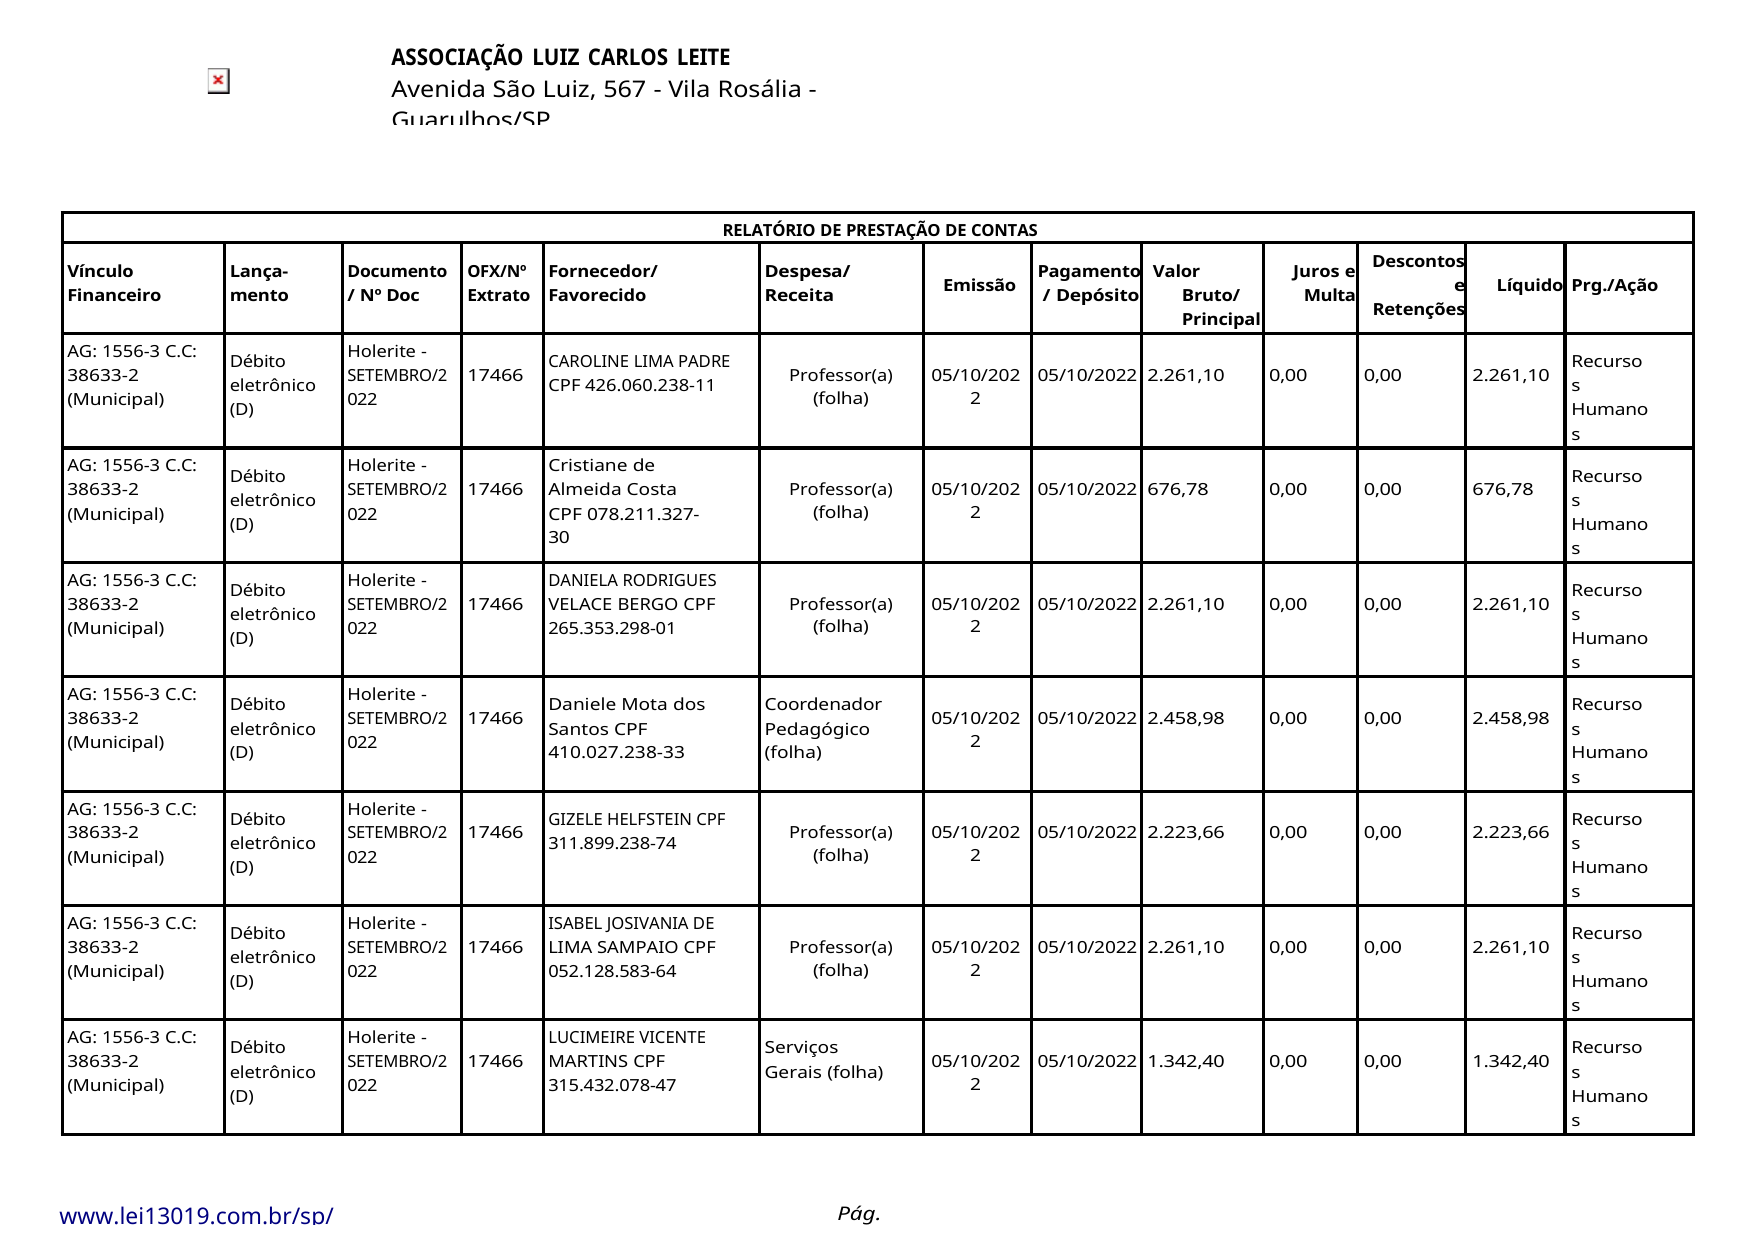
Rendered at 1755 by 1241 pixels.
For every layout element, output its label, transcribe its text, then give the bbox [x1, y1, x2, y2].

table_cell Débito eletrônico (D) [226, 907, 341, 1018]
table_cell ISABEL JOSIVANIA DE LIMA SAMPAIO CPF 052.128.583-64 [545, 907, 758, 1018]
table_cell Vínculo Financeiro [64, 244, 223, 332]
table_cell 17466 [463, 450, 542, 561]
table_cell Holerite - SETEMBRO/2 022 [344, 450, 460, 561]
table_cell Coordenador Pedagógico (folha) [761, 678, 922, 789]
table_cell 0,00 [1265, 907, 1356, 1018]
table_cell LUCIMEIRE VICENTE MARTINS CPF 315.432.078-47 [545, 1021, 758, 1133]
table_cell Holerite - SETEMBRO/2 022 [344, 678, 460, 789]
table_cell 2.223,66 [1143, 793, 1262, 904]
table_cell Lança- mento [226, 244, 341, 332]
table_cell Professor(a) (folha) [761, 564, 922, 675]
table_cell 0,00 [1359, 564, 1464, 675]
table_cell Recursos Humanos [1567, 678, 1692, 789]
table_cell Recursos Humanos [1567, 564, 1692, 675]
table_cell AG: 1556-3 C.C: 38633-2 (Municipal) [64, 793, 223, 904]
table_cell AG: 1556-3 C.C: 38633-2 (Municipal) [64, 1021, 223, 1133]
table_cell 17466 [463, 793, 542, 904]
table_cell 0,00 [1265, 793, 1356, 904]
table_cell 05/10/2022 [925, 1021, 1030, 1133]
table_cell Emissão [925, 244, 1030, 332]
table_cell 676,78 [1467, 450, 1563, 561]
table_cell 0,00 [1359, 450, 1464, 561]
table_cell Prg./Ação [1567, 244, 1692, 332]
table_cell 2.458,98 [1467, 678, 1563, 789]
table_cell Débito eletrônico (D) [226, 1021, 341, 1133]
table_cell Fornecedor/ Favorecido [545, 244, 758, 332]
table_cell Débito eletrônico (D) [226, 793, 341, 904]
table_cell Débito eletrônico (D) [226, 450, 341, 561]
table_cell Descontos e Retenções [1359, 244, 1464, 332]
table_cell 1.342,40 [1143, 1021, 1262, 1133]
table_cell Holerite - SETEMBRO/2 022 [344, 907, 460, 1018]
table_cell 676,78 [1143, 450, 1262, 561]
table_cell Juros e Multa [1265, 244, 1356, 332]
table_cell Cristiane de Almeida Costa CPF 078.211.327-30 [545, 450, 758, 561]
table_cell 0,00 [1265, 564, 1356, 675]
table_cell AG: 1556-3 C.C: 38633-2 (Municipal) [64, 907, 223, 1018]
table_cell 0,00 [1265, 450, 1356, 561]
table_cell Documento / Nº Doc [344, 244, 460, 332]
table_cell AG: 1556-3 C.C: 38633-2 (Municipal) [64, 564, 223, 675]
table_cell 0,00 [1265, 678, 1356, 789]
table_cell 05/10/2022 [1033, 793, 1140, 904]
table_cell Professor(a) (folha) [761, 335, 922, 446]
table_cell 1.342,40 [1467, 1021, 1563, 1133]
table_cell 2.261,10 [1143, 564, 1262, 675]
table_cell 2.261,10 [1143, 907, 1262, 1018]
table_cell AG: 1556-3 C.C: 38633-2 (Municipal) [64, 335, 223, 446]
table_cell Recursos Humanos [1567, 793, 1692, 904]
table_cell 2.261,10 [1143, 335, 1262, 446]
table_cell GIZELE HELFSTEIN CPF 311.899.238-74 [545, 793, 758, 904]
table_cell 0,00 [1359, 1021, 1464, 1133]
table_cell 0,00 [1359, 678, 1464, 789]
table_cell OFX/Nº Extrato [463, 244, 542, 332]
table_cell AG: 1556-3 C.C: 38633-2 (Municipal) [64, 678, 223, 789]
table_cell Recursos Humanos [1567, 335, 1692, 446]
table_cell Holerite - SETEMBRO/2 022 [344, 564, 460, 675]
table_cell Holerite - SETEMBRO/2 022 [344, 335, 460, 446]
table_cell Professor(a) (folha) [761, 907, 922, 1018]
table_cell Recursos Humanos [1567, 907, 1692, 1018]
table_cell 05/10/2022 [1033, 1021, 1140, 1133]
table_cell Recursos Humanos [1567, 1021, 1692, 1133]
table_cell Serviços Gerais (folha) [761, 1021, 922, 1133]
table_cell Professor(a) (folha) [761, 793, 922, 904]
table_cell 17466 [463, 678, 542, 789]
table_cell Débito eletrônico (D) [226, 678, 341, 789]
table_cell 17466 [463, 564, 542, 675]
table_cell Débito eletrônico (D) [226, 335, 341, 446]
table_cell Pagamento / Depósito [1033, 244, 1140, 332]
table_cell 05/10/2022 [1033, 450, 1140, 561]
table_cell Holerite - SETEMBRO/2 022 [344, 1021, 460, 1133]
table_cell 05/10/2022 [925, 335, 1030, 446]
table_cell 05/10/2022 [1033, 564, 1140, 675]
table_cell 05/10/2022 [925, 564, 1030, 675]
table_cell 05/10/2022 [1033, 335, 1140, 446]
table_cell 0,00 [1359, 793, 1464, 904]
table_cell 2.261,10 [1467, 564, 1563, 675]
table_cell 05/10/2022 [925, 450, 1030, 561]
table_cell Holerite - SETEMBRO/2 022 [344, 793, 460, 904]
table_cell DANIELA RODRIGUES VELACE BERGO CPF 265.353.298-01 [545, 564, 758, 675]
table_cell AG: 1556-3 C.C: 38633-2 (Municipal) [64, 450, 223, 561]
table_cell Despesa/ Receita [761, 244, 922, 332]
table_cell 05/10/2022 [925, 678, 1030, 789]
table_cell Recursos Humanos [1567, 450, 1692, 561]
table_header RELATÓRIO DE PRESTAÇÃO DE CONTAS [64, 214, 1692, 241]
table_cell 17466 [463, 335, 542, 446]
table_cell CAROLINE LIMA PADRE CPF 426.060.238-11 [545, 335, 758, 446]
table_cell 05/10/2022 [925, 907, 1030, 1018]
table_cell 0,00 [1359, 335, 1464, 446]
table_cell 2.458,98 [1143, 678, 1262, 789]
table_cell Débito eletrônico (D) [226, 564, 341, 675]
table_cell 2.261,10 [1467, 335, 1563, 446]
table_cell 05/10/2022 [1033, 907, 1140, 1018]
table_cell Valor Bruto/ Principal [1143, 244, 1262, 332]
table_cell 17466 [463, 907, 542, 1018]
table_cell 0,00 [1265, 1021, 1356, 1133]
table_cell 17466 [463, 1021, 542, 1133]
table_cell 05/10/2022 [1033, 678, 1140, 789]
table_cell 2.223,66 [1467, 793, 1563, 904]
table_cell 05/10/2022 [925, 793, 1030, 904]
table_cell 0,00 [1265, 335, 1356, 446]
table_cell Professor(a) (folha) [761, 450, 922, 561]
table_cell 2.261,10 [1467, 907, 1563, 1018]
table_cell Daniele Mota dos Santos CPF 410.027.238-33 [545, 678, 758, 789]
table_cell Líquido [1467, 244, 1563, 332]
table_cell 0,00 [1359, 907, 1464, 1018]
